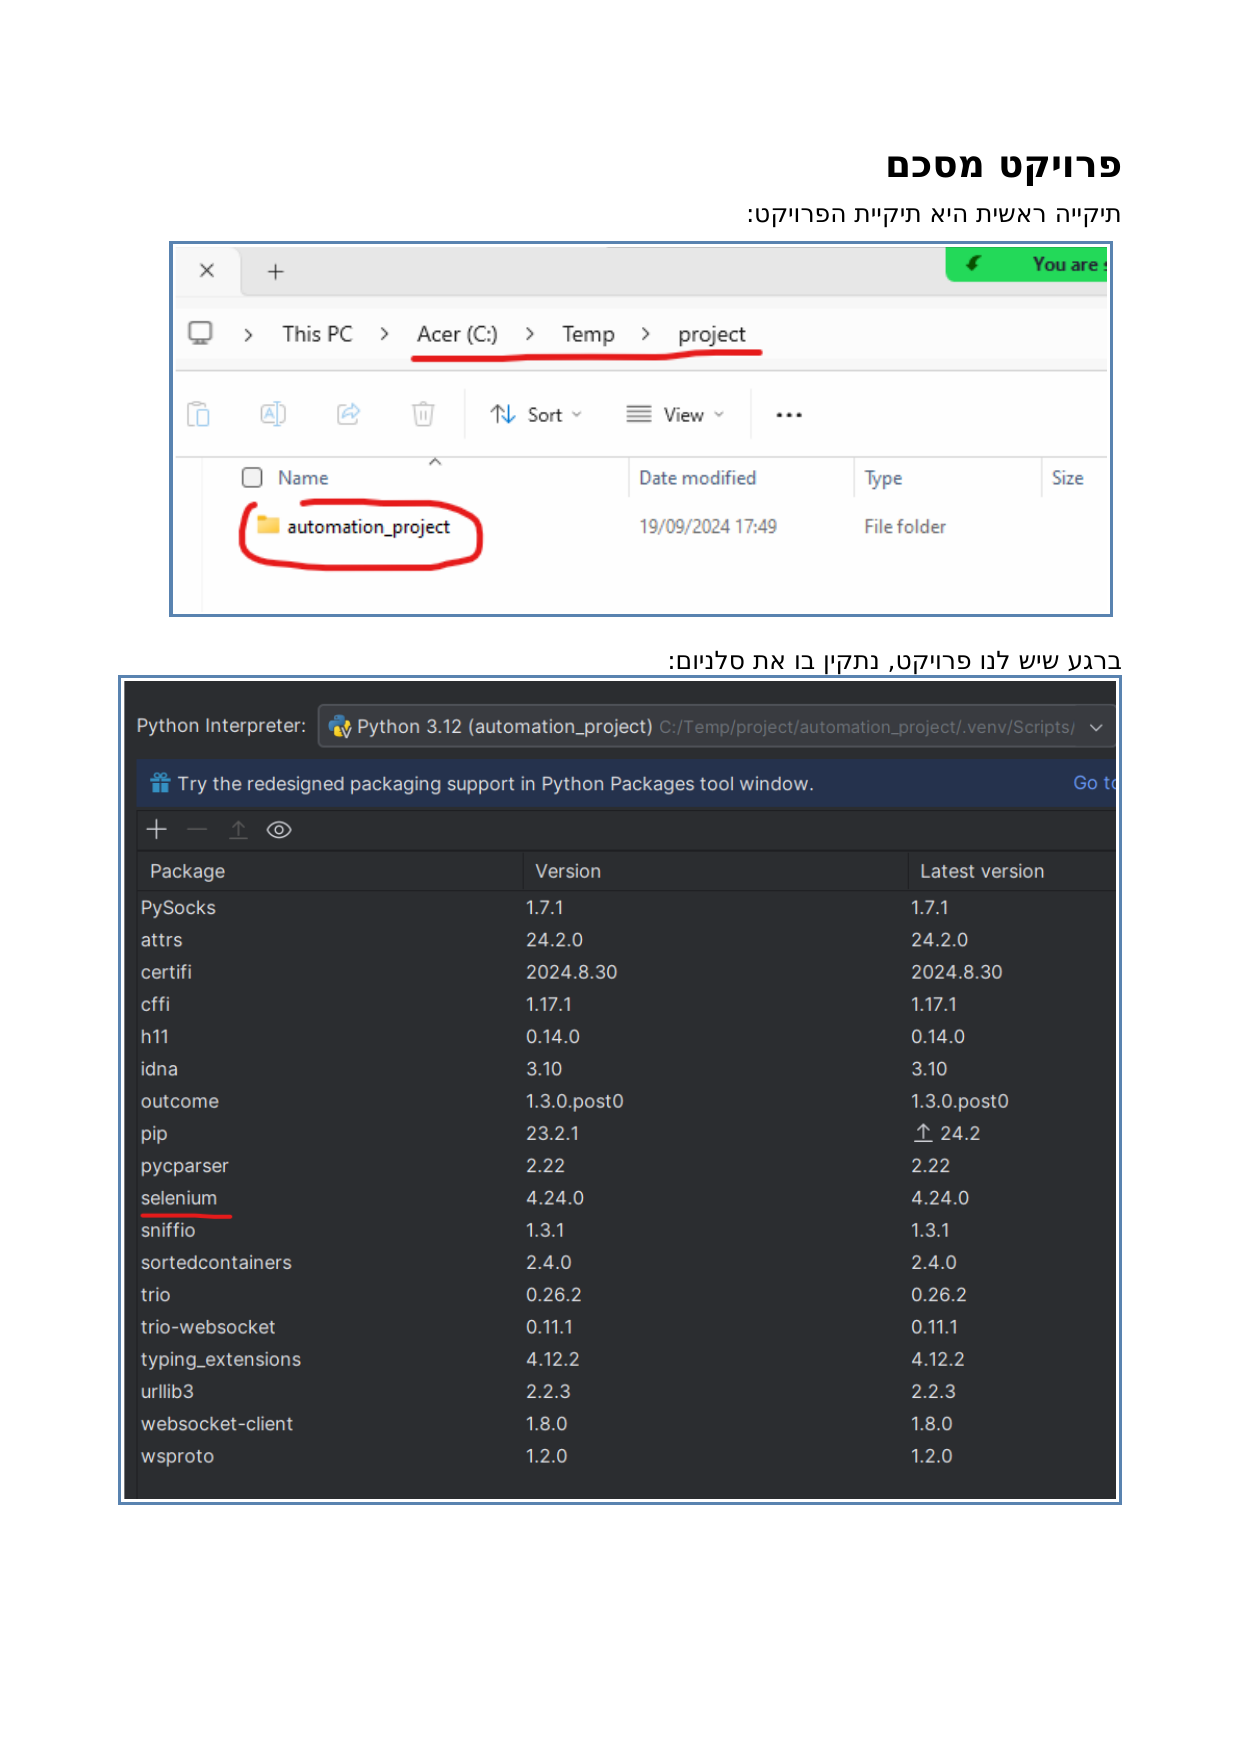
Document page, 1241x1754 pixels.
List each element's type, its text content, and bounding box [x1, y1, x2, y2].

picture [175, 247, 1107, 612]
text ברגע שיש לנו פרויקט, נתקין בו את סלניום: [118, 646, 1122, 675]
text תיקייה ראשית היא תיקיית הפרויקט: [118, 199, 1122, 228]
picture [124, 681, 1116, 1499]
subtitle פרויקט מסכם [118, 143, 1122, 187]
